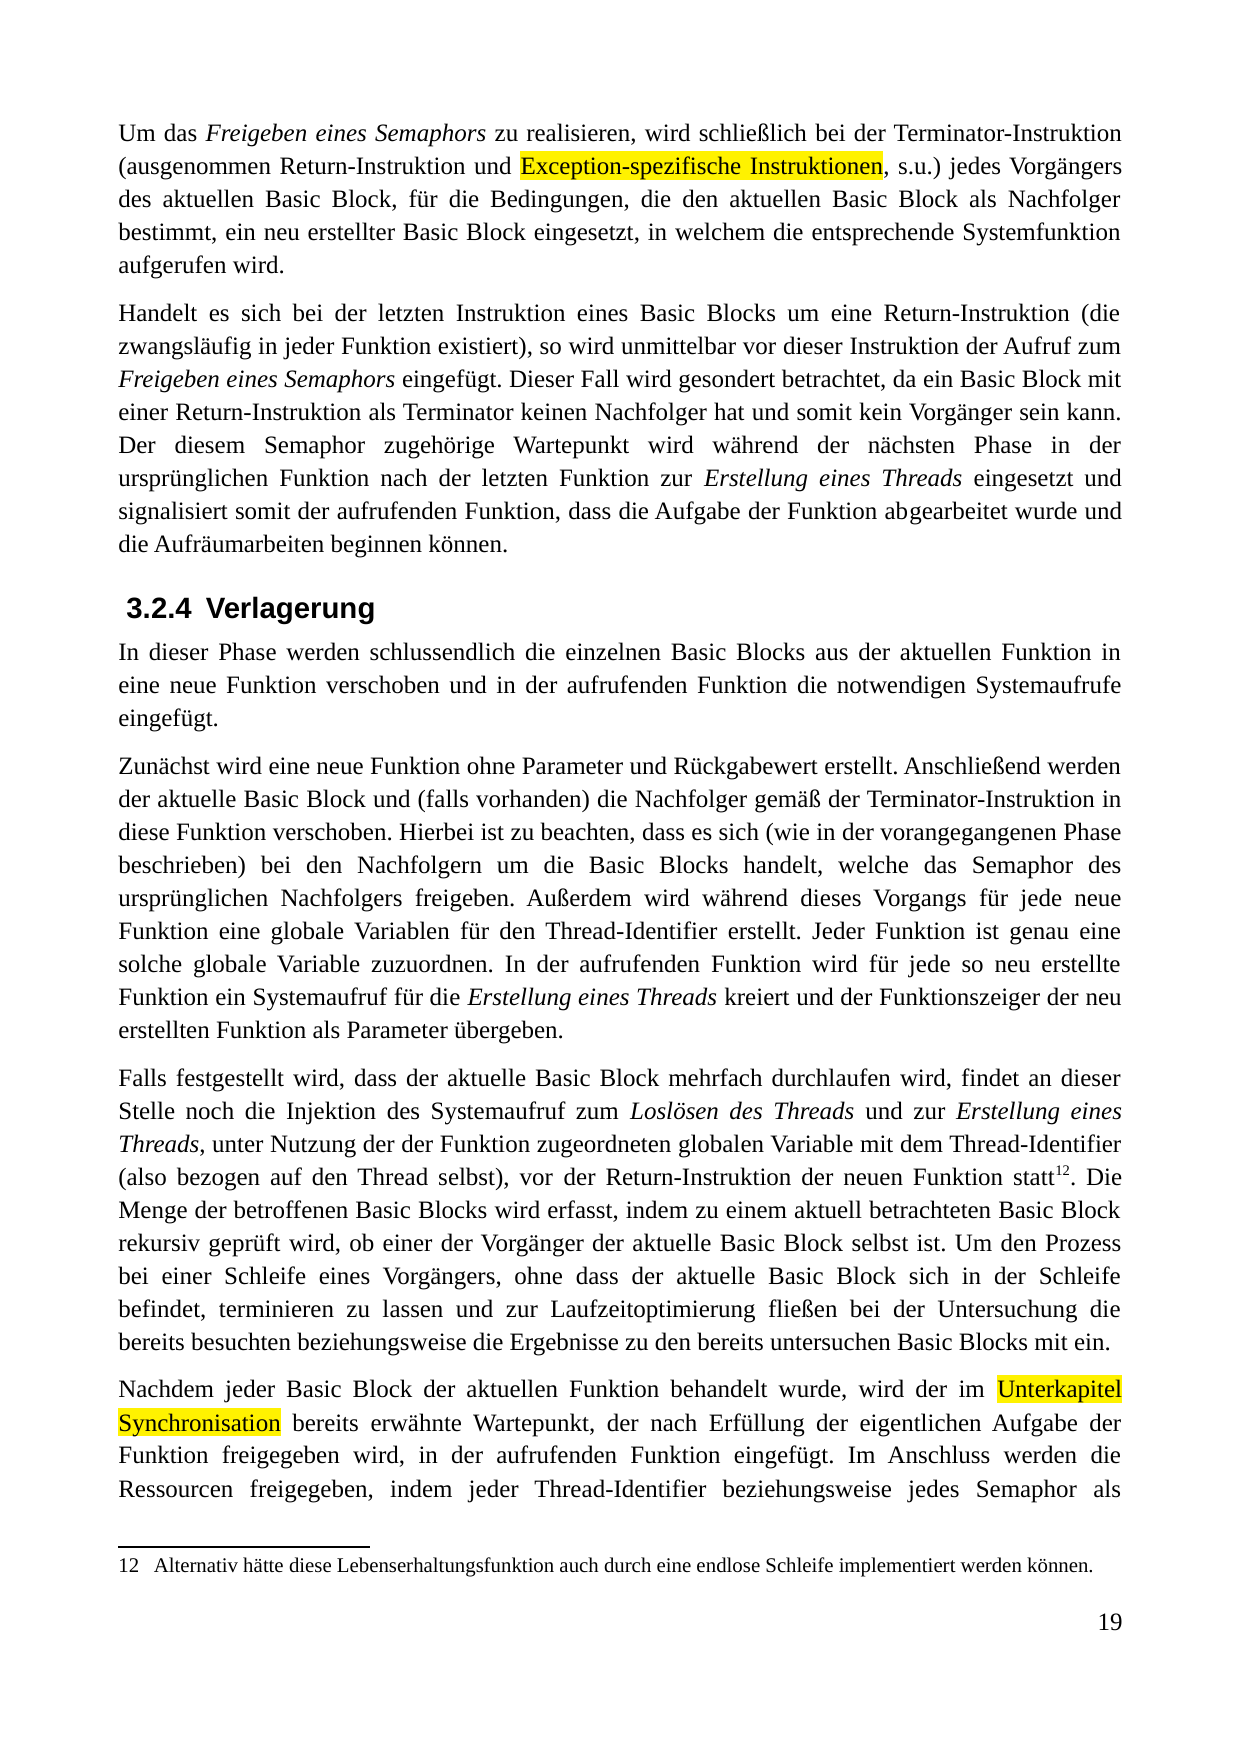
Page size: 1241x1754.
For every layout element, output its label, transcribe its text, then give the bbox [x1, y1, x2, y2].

subtitle Verlagerung [118, 591, 1122, 625]
text Um das Freigeben eines Semaphors zu realisieren, wird schließlich bei der Terminator-Instruktion (ausgenommen Return-Instruktion und Exception-spezifische Instruktionen, s.u.) jedes Vorgängers des aktuellen Basic Block, für die Bedingungen, die den aktuellen Basic Block als Nachfolger bestimmt, ein neu erstellter Basic Block eingesetzt, in welchem die entsprechende Systemfunktion aufgerufen wird. [118, 118, 1122, 279]
text Falls festgestellt wird, dass der aktuelle Basic Block mehrfach durchlaufen wird, findet an dieser Stelle noch die Injektion des Systemaufruf zum Loslösen des Threads und zur Erstellung eines Threads, unter Nutzung der der Funktion zugeordneten globalen Variable mit dem Thread-Identifier (also bezogen auf den Thread selbst), vor der Return-Instruktion der neuen Funktion statt. Die Menge der betroffenen Basic Blocks wird erfasst, indem zu einem aktuell betrachteten Basic Block rekursiv geprüft wird, ob einer der Vorgänger der aktuelle Basic Block selbst ist. Um den Prozess bei einer Schleife eines Vorgängers, ohne dass der aktuelle Basic Block sich in der Schleife befindet, terminieren zu lassen und zur Laufzeitoptimierung fließen bei der Untersuchung die bereits besuchten beziehungsweise die Ergebnisse zu den bereits untersuchen Basic Blocks mit ein. [118, 1063, 1122, 1356]
text Zunächst wird eine neue Funktion ohne Parameter und Rückgabewert erstellt. Anschließend werden der aktuelle Basic Block und (falls vorhanden) die Nachfolger gemäß der Terminator-Instruktion in diese Funktion verschoben. Hierbei ist zu beachten, dass es sich (wie in der vorangegangenen Phase beschrieben) bei den Nachfolgern um die Basic Blocks handelt, welche das Semaphor des ursprünglichen Nachfolgers freigeben. Außerdem wird während dieses Vorgangs für jede neue Funktion eine globale Variablen für den Thread-Identifier erstellt. Jeder Funktion ist genau eine solche globale Variable zuzuordnen. In der aufrufenden Funktion wird für jede so neu erstellte Funktion ein Systemaufruf für die Erstellung eines Threads kreiert und der Funktionszeiger der neu erstellten Funktion als Parameter übergeben. [118, 751, 1122, 1044]
text Alternativ hätte diese Lebenserhaltungsfunktion auch durch eine endlose Schleife implementiert werden können. [118, 1553, 1122, 1577]
text In dieser Phase werden schlussendlich die einzelnen Basic Blocks aus der aktuellen Funktion in eine neue Funktion verschoben und in der aufrufenden Funktion die notwendigen Systemaufrufe eingefügt. [118, 637, 1122, 732]
text Handelt es sich bei der letzten Instruktion eines Basic Blocks um eine Return-Instruktion (die zwangsläufig in jeder Funktion existiert), so wird unmittelbar vor dieser Instruktion der Aufruf zum Freigeben eines Semaphors eingefügt. Dieser Fall wird gesondert betrachtet, da ein Basic Block mit einer Return-Instruktion als Terminator keinen Nachfolger hat und somit kein Vorgänger sein kann. Der diesem Semaphor zugehörige Wartepunkt wird während der nächsten Phase in der ursprünglichen Funktion nach der letzten Funktion zur Erstellung eines Threads eingesetzt und signalisiert somit der aufrufenden Funktion, dass die Aufgabe der Funktion abgearbeitet wurde und die Aufräumarbeiten beginnen können. [118, 298, 1122, 558]
text Nachdem jeder Basic Block der aktuellen Funktion behandelt wurde, wird der im Unterkapitel Synchronisation bereits erwähnte Wartepunkt, der nach Erfüllung der eigentlichen Aufgabe der Funktion freigegeben wird, in der aufrufenden Funktion eingefügt. Im Anschluss werden die Ressourcen freigegeben, indem jeder Thread-Identifier beziehungsweise jedes Semaphor als [118, 1374, 1122, 1502]
